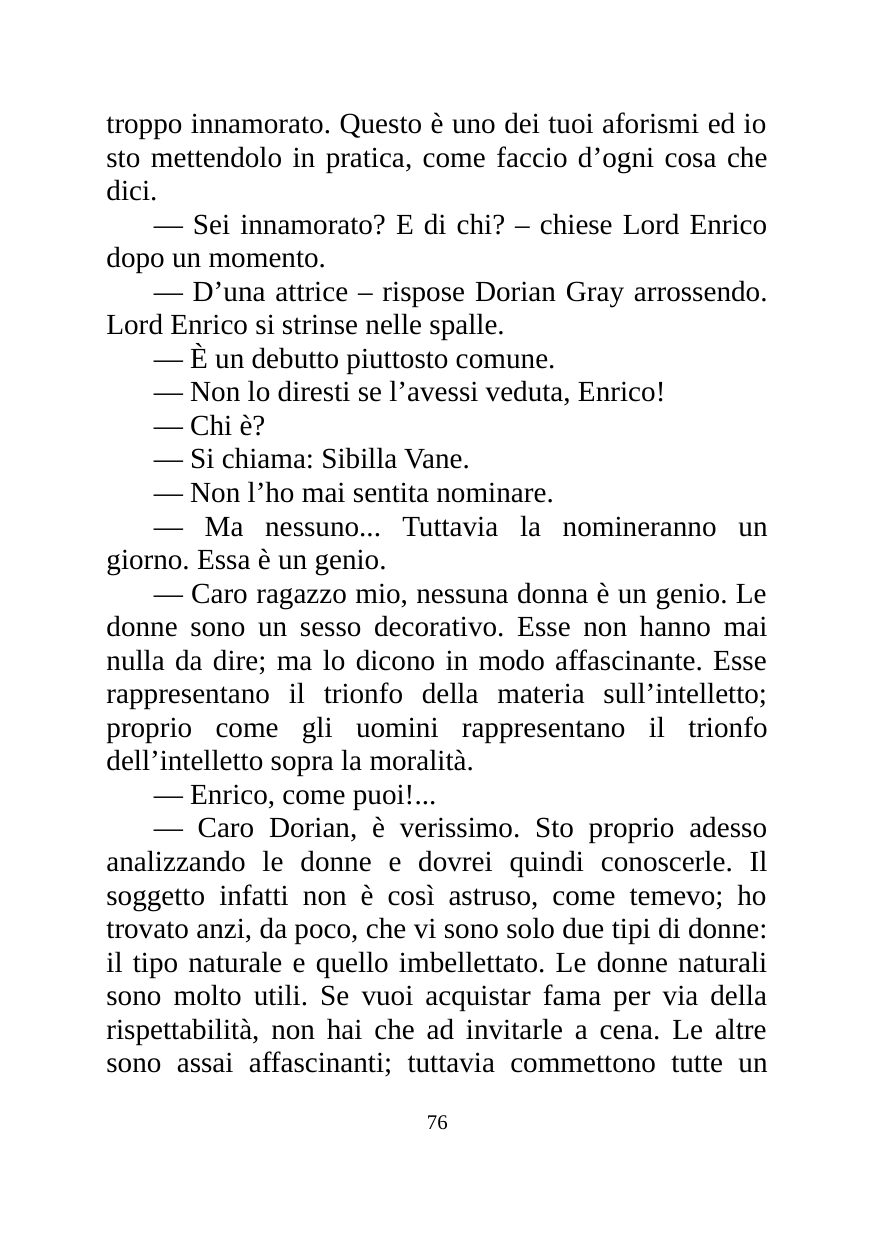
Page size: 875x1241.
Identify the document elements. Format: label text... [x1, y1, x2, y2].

text — Ma nessuno... Tuttavia la nomineranno un giorno. Essa è un genio. [106, 509, 768, 576]
text — Caro Dorian, è verissimo. Sto proprio adesso analizzando le donne e dovrei quindi conoscerle. Il soggetto infatti non è così astruso, come temevo; ho trovato anzi, da poco, che vi sono solo due tipi di donne: il tipo naturale e quello imbellettato. Le donne naturali sono molto utili. Se vuoi acquistar fama per via della rispettabilità, non hai che ad invitarle a cena. Le altre sono assai affascinanti; tuttavia commettono tutte un [106, 811, 768, 1079]
text — Sei innamorato? E di chi? – chiese Lord Enrico dopo un momento. [106, 207, 768, 274]
text — Enrico, come puoi!... [106, 777, 768, 811]
text — D’una attrice – rispose Dorian Gray arrossendo. Lord Enrico si strinse nelle spalle. [106, 274, 768, 341]
text — Chi è? [106, 408, 768, 442]
text troppo innamorato. Questo è uno dei tuoi aforismi ed io sto mettendolo in pratica, come faccio d’ogni cosa che dici. [106, 106, 768, 207]
text — Non lo diresti se l’avessi veduta, Enrico! [106, 374, 768, 408]
text — Caro ragazzo mio, nessuna donna è un genio. Le donne sono un sesso decorativo. Esse non hanno mai nulla da dire; ma lo dicono in modo affascinante. Esse rappresentano il trionfo della materia sull’intelletto; proprio come gli uomini rappresentano il trionfo dell’intelletto sopra la moralità. [106, 576, 768, 777]
text — È un debutto piuttosto comune. [106, 341, 768, 374]
text — Si chiama: Sibilla Vane. [106, 442, 768, 475]
text — Non l’ho mai sentita nominare. [106, 475, 768, 509]
